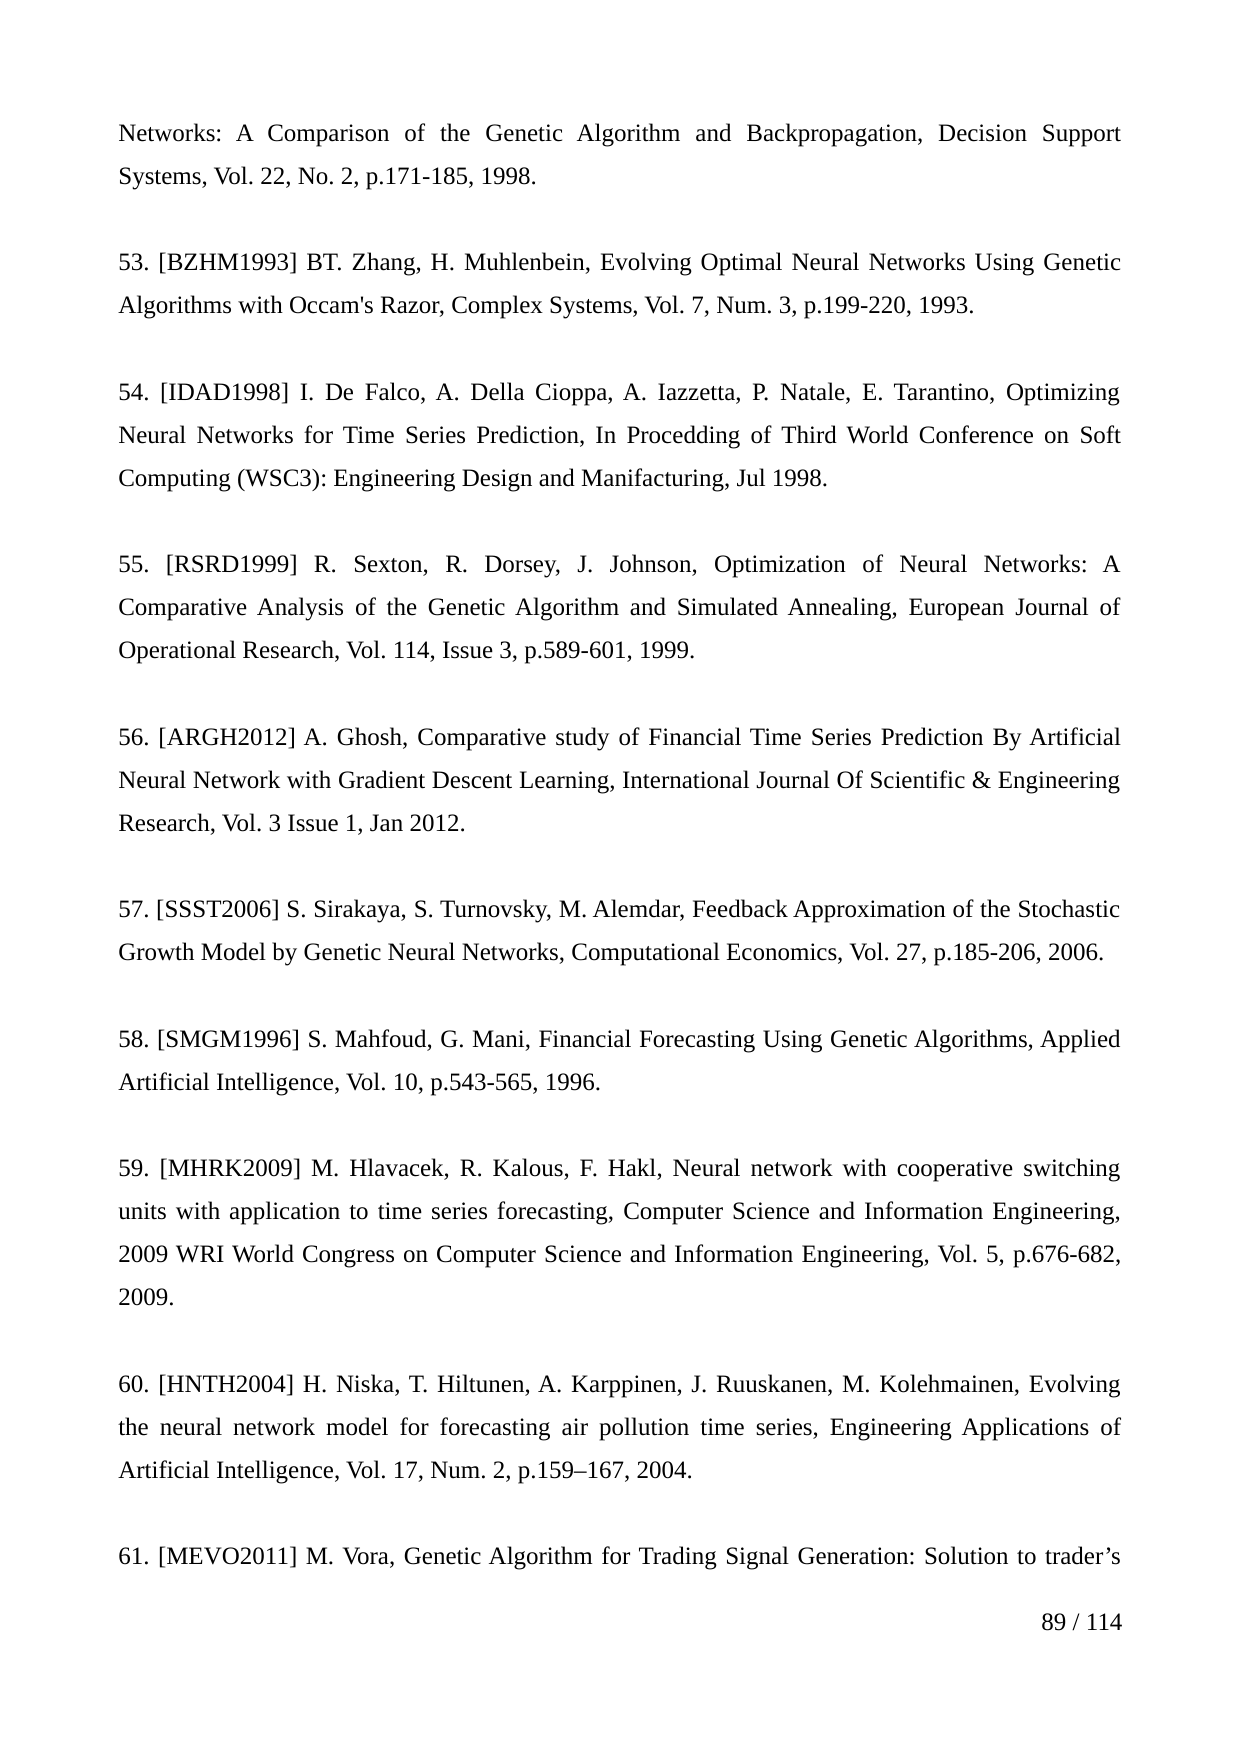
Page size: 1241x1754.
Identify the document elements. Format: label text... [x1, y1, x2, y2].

text 55. [RSRD1999] R. Sexton, R. Dorsey, J. Johnson, Optimization of Neural Networks: A Comparative Analysis of the Genetic Algorithm and Simulated Annealing, European Journal of Operational Research, Vol. 114, Issue 3, p.589-601, 1999. [118, 549, 1122, 664]
text 58. [SMGM1996] S. Mahfoud, G. Mani, Financial Forecasting Using Genetic Algorithms, Applied Artificial Intelligence, Vol. 10, p.543-565, 1996. [118, 1024, 1122, 1096]
text 53. [BZHM1993] BT. Zhang, H. Muhlenbein, Evolving Optimal Neural Networks Using Genetic Algorithms with Occam's Razor, Complex Systems, Vol. 7, Num. 3, p.199-220, 1993. [118, 247, 1122, 319]
text 54. [IDAD1998] I. De Falco, A. Della Cioppa, A. Iazzetta, P. Natale, E. Tarantino, Optimizing Neural Networks for Time Series Prediction, In Procedding of Third World Conference on Soft Computing (WSC3): Engineering Design and Manifacturing, Jul 1998. [118, 377, 1122, 492]
text 59. [MHRK2009] M. Hlavacek, R. Kalous, F. Hakl, Neural network with cooperative switching units with application to time series forecasting, Computer Science and Information Engineering, 2009 WRI World Congress on Computer Science and Information Engineering, Vol. 5, p.676-682, 2009. [118, 1153, 1122, 1311]
text 61. [MEVO2011] M. Vora, Genetic Algorithm for Trading Signal Generation: Solution to trader’s [118, 1541, 1122, 1570]
text 60. [HNTH2004] H. Niska, T. Hiltunen, A. Karppinen, J. Ruuskanen, M. Kolehmainen, Evolving the neural network model for forecasting air pollution time series, Engineering Applications of Artificial Intelligence, Vol. 17, Num. 2, p.159–167, 2004. [118, 1369, 1122, 1484]
text 56. [ARGH2012] A. Ghosh, Comparative study of Financial Time Series Prediction By Artificial Neural Network with Gradient Descent Learning, International Journal Of Scientific & Engineering Research, Vol. 3 Issue 1, Jan 2012. [118, 722, 1122, 837]
text Networks: A Comparison of the Genetic Algorithm and Backpropagation, Decision Support Systems, Vol. 22, No. 2, p.171-185, 1998. [118, 118, 1122, 190]
text 57. [SSST2006] S. Sirakaya, S. Turnovsky, M. Alemdar, Feedback Approximation of the Stochastic Growth Model by Genetic Neural Networks, Computational Economics, Vol. 27, p.185-206, 2006. [118, 894, 1122, 966]
